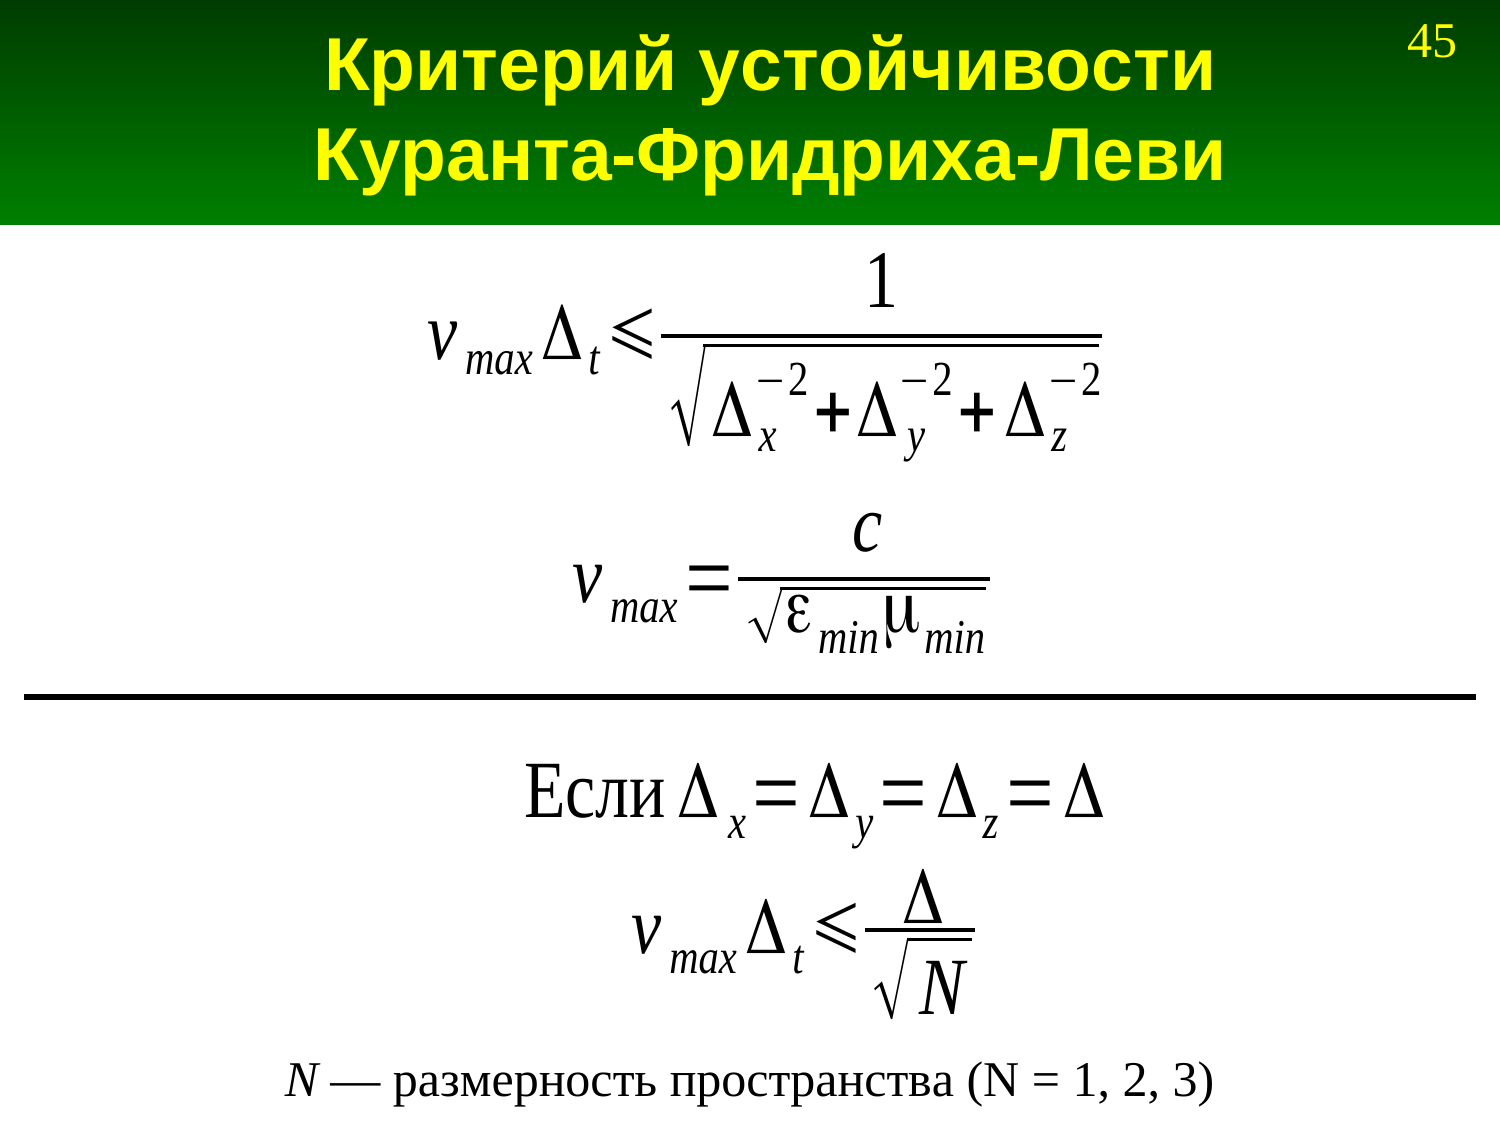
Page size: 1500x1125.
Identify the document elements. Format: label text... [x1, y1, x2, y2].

chart [507, 746, 1123, 851]
chart [614, 862, 997, 1034]
text_box N — размерность пространства (N = 1, 2, 3) [269, 1039, 1231, 1115]
chart [410, 236, 1124, 464]
title Критерий устойчивости Куранта-Фридриха-Леви [100, 7, 1441, 204]
chart [555, 480, 1011, 662]
